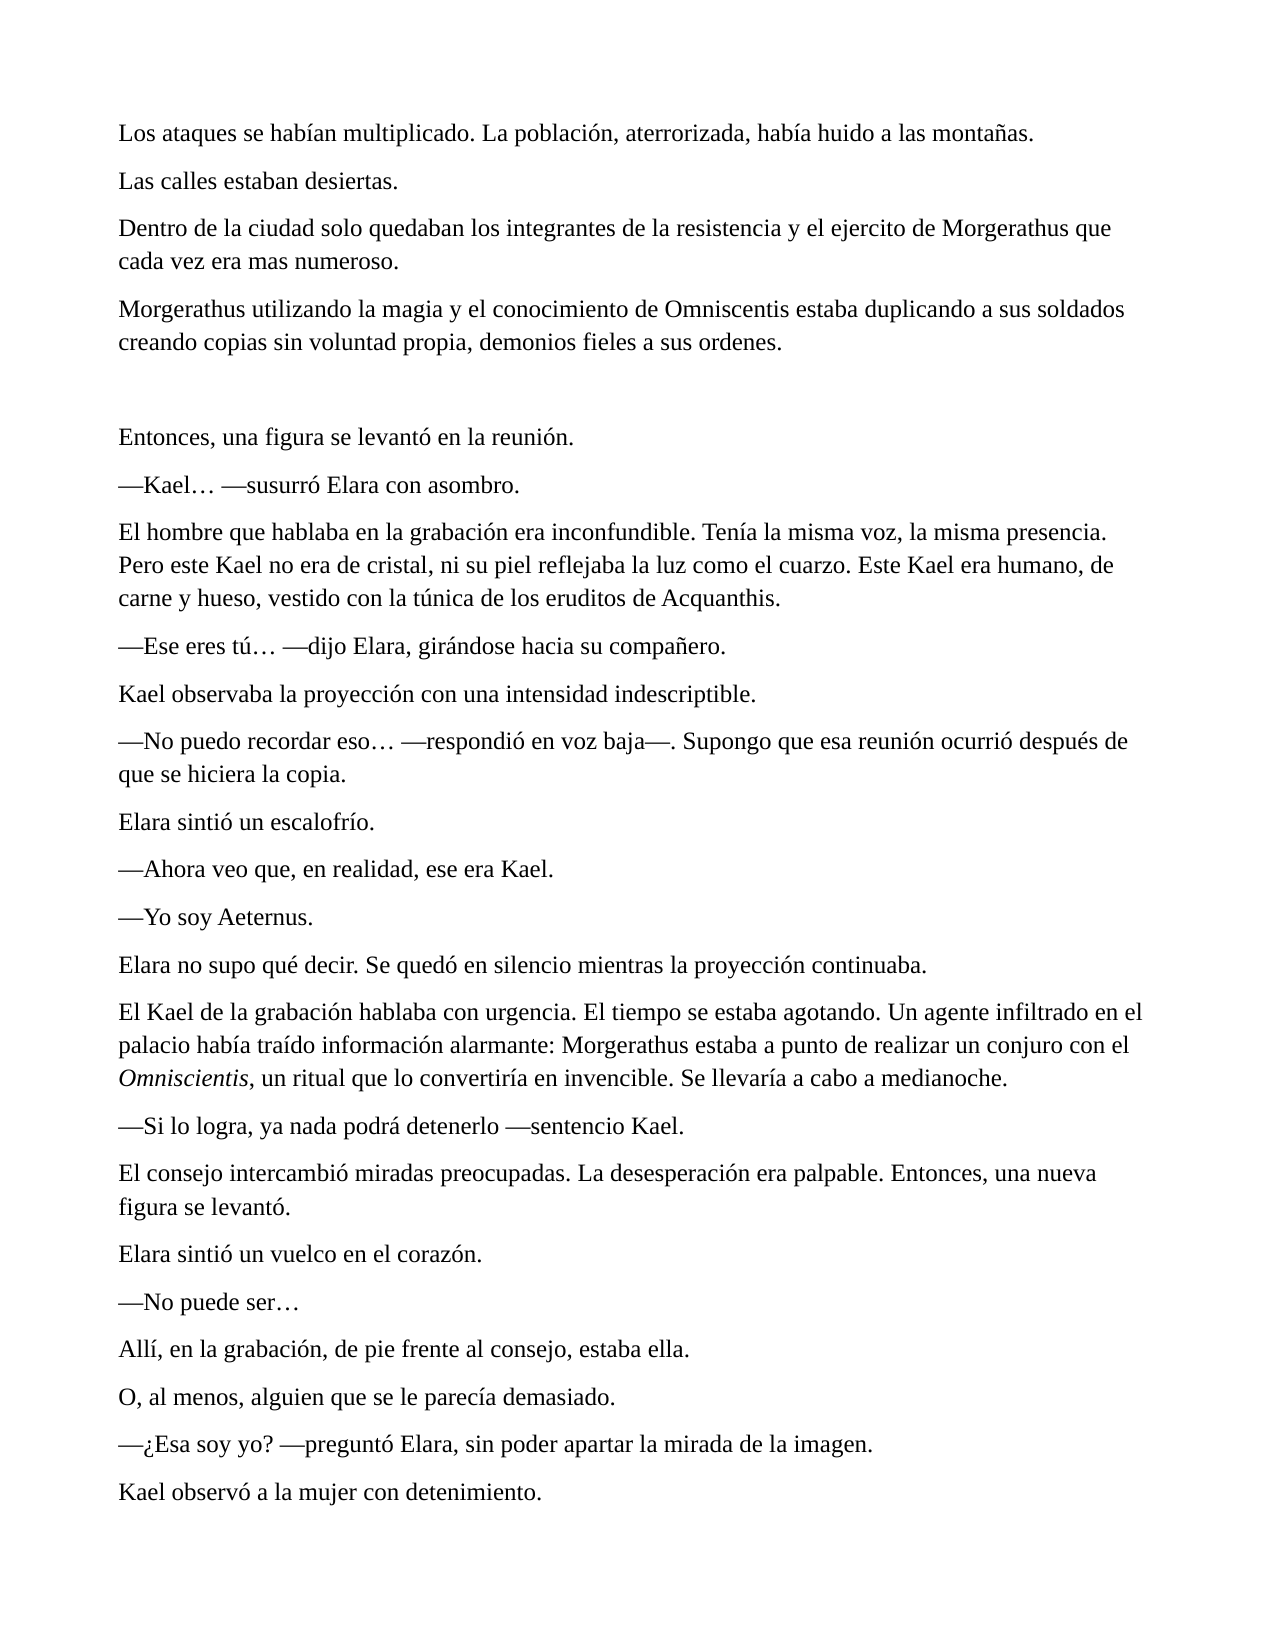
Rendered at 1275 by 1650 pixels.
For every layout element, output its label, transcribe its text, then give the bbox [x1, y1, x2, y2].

text Elara no supo qué decir. Se quedó en silencio mientras la proyección continuaba. [118, 950, 1157, 978]
text Kael observó a la mujer con detenimiento. [118, 1477, 1157, 1506]
text Entonces, una figura se levantó en la reunión. [118, 422, 1157, 451]
text Elara sintió un vuelco en el corazón. [118, 1239, 1157, 1268]
text El Kael de la grabación hablaba con urgencia. El tiempo se estaba agotando. Un agente infiltrado en el palacio había traído información alarmante: Morgerathus estaba a punto de realizar un conjuro con el Omniscientis, un ritual que lo convertiría en invencible. Se llevaría a cabo a medianoche. [118, 997, 1157, 1092]
text Kael observaba la proyección con una intensidad indescriptible. [118, 679, 1157, 707]
text Las calles estaban desiertas. [118, 166, 1157, 194]
text —No puede ser… [118, 1287, 1157, 1316]
text —¿Esa soy yo? —preguntó Elara, sin poder apartar la mirada de la imagen. [118, 1429, 1157, 1458]
text Elara sintió un escalofrío. [118, 807, 1157, 836]
text El hombre que hablaba en la grabación era inconfundible. Tenía la misma voz, la misma presencia. Pero este Kael no era de cristal, ni su piel reflejaba la luz como el cuarzo. Este Kael era humano, de carne y hueso, vestido con la túnica de los eruditos de Acquanthis. [118, 517, 1157, 612]
text Allí, en la grabación, de pie frente al consejo, estaba ella. [118, 1334, 1157, 1363]
text —Si lo logra, ya nada podrá detenerlo —sentencio Kael. [118, 1111, 1157, 1140]
text El consejo intercambió miradas preocupadas. La desesperación era palpable. Entonces, una nueva figura se levantó. [118, 1158, 1157, 1220]
text —No puedo recordar eso… —respondió en voz baja—. Supongo que esa reunión ocurrió después de que se hiciera la copia. [118, 726, 1157, 788]
text O, al menos, alguien que se le parecía demasiado. [118, 1382, 1157, 1411]
text —Ese eres tú… —dijo Elara, girándose hacia su compañero. [118, 631, 1157, 660]
text Los ataques se habían multiplicado. La población, aterrorizada, había huido a las montañas. [118, 118, 1157, 147]
text —Ahora veo que, en realidad, ese era Kael. [118, 854, 1157, 883]
text —Yo soy Aeternus. [118, 902, 1157, 931]
text Dentro de la ciudad solo quedaban los integrantes de la resistencia y el ejercito de Morgerathus que cada vez era mas numeroso. [118, 213, 1157, 275]
text Morgerathus utilizando la magia y el conocimiento de Omniscentis estaba duplicando a sus soldados creando copias sin voluntad propia, demonios fieles a sus ordenes. [118, 294, 1157, 356]
text —Kael… —susurró Elara con asombro. [118, 470, 1157, 498]
